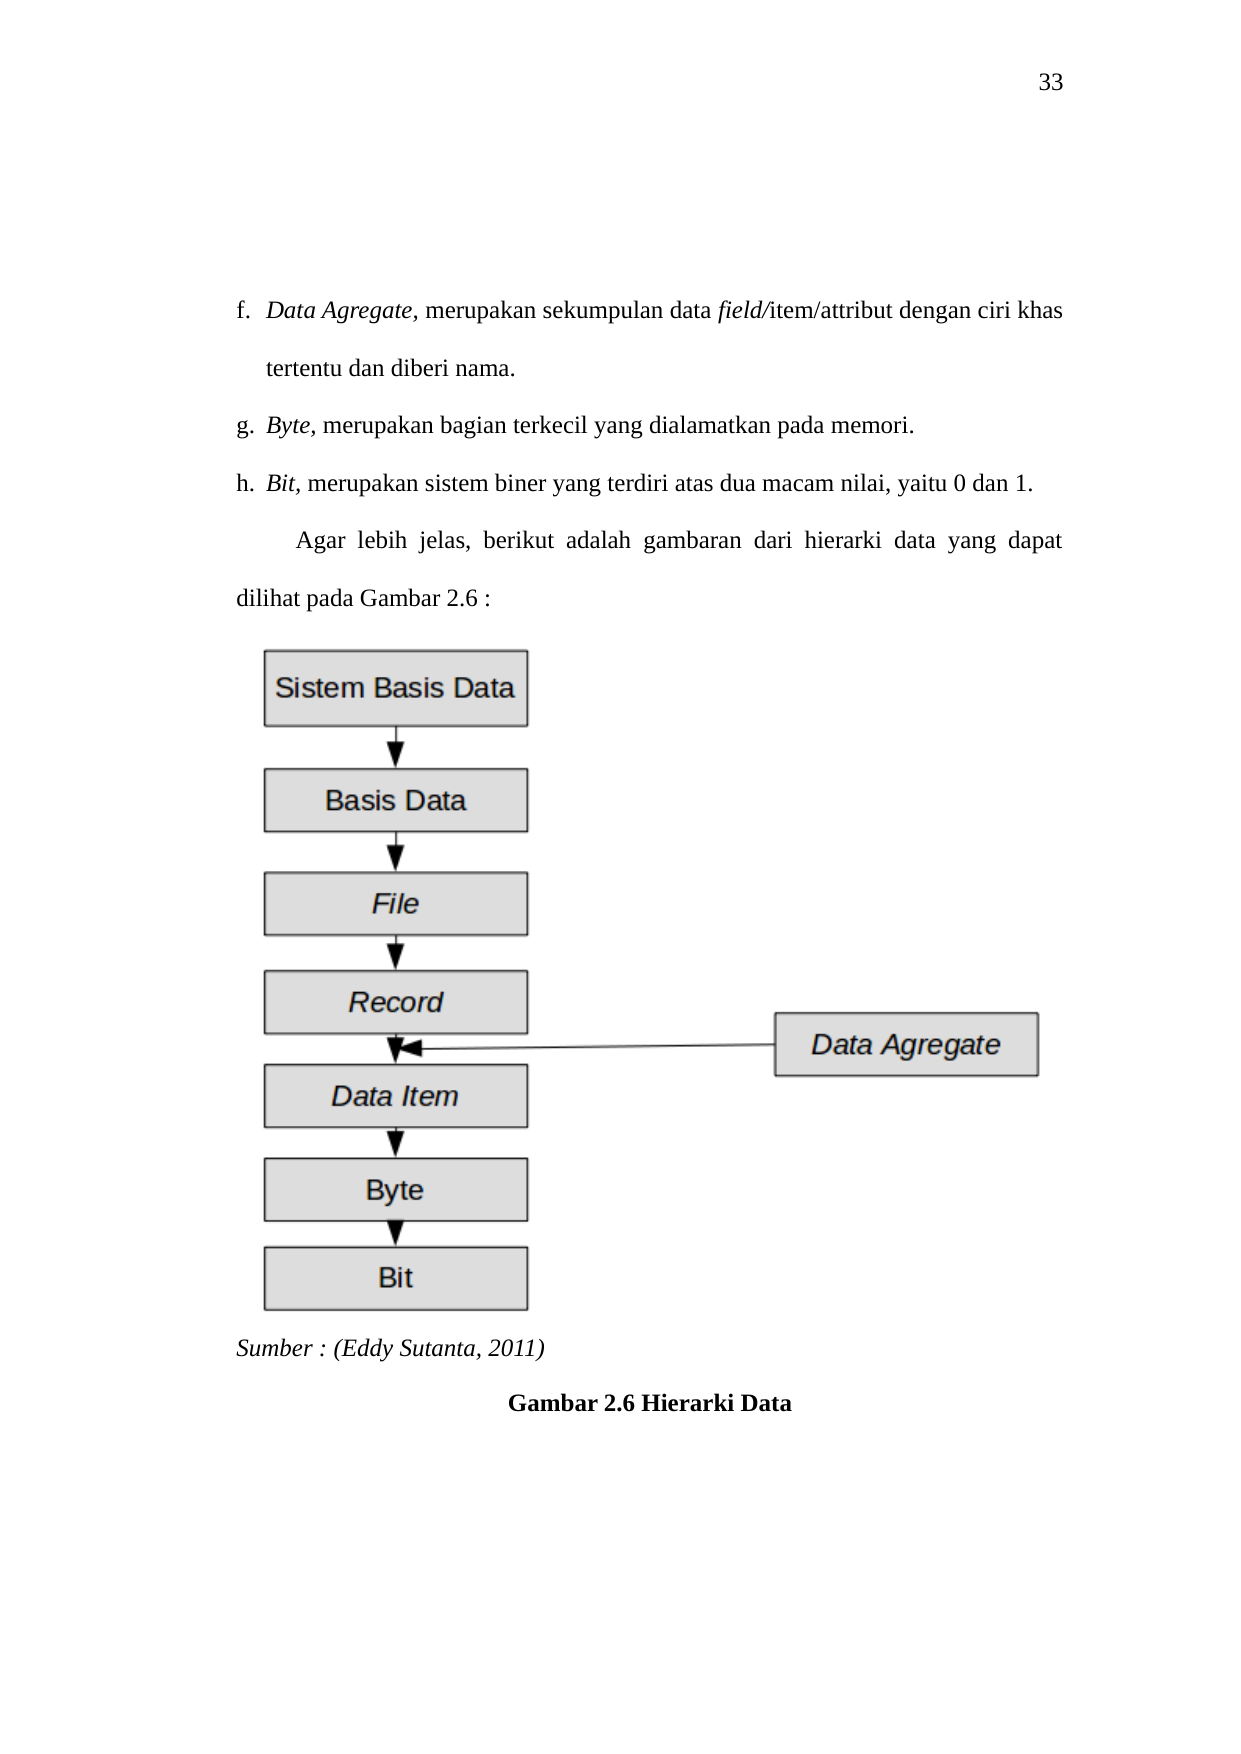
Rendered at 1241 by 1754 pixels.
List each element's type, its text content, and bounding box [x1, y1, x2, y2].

text Gambar 2.6 Hierarki Data [236, 1388, 1063, 1417]
text Agar lebih jelas, berikut adalah gambaran dari hierarki data yang dapat dilihat pada Gambar 2.6 : [236, 525, 1063, 612]
list Byte, merupakan bagian terkecil yang dialamatkan pada memori. [236, 410, 1063, 439]
picture [250, 640, 1049, 1319]
text Sumber : (Eddy Sutanta, 2011) [236, 1319, 1063, 1362]
list Bit, merupakan sistem biner yang terdiri atas dua macam nilai, yaitu 0 dan 1. [236, 468, 1063, 497]
list Data Agregate, merupakan sekumpulan data field/item/attribut dengan ciri khas tertentu dan diberi nama. [236, 295, 1063, 382]
